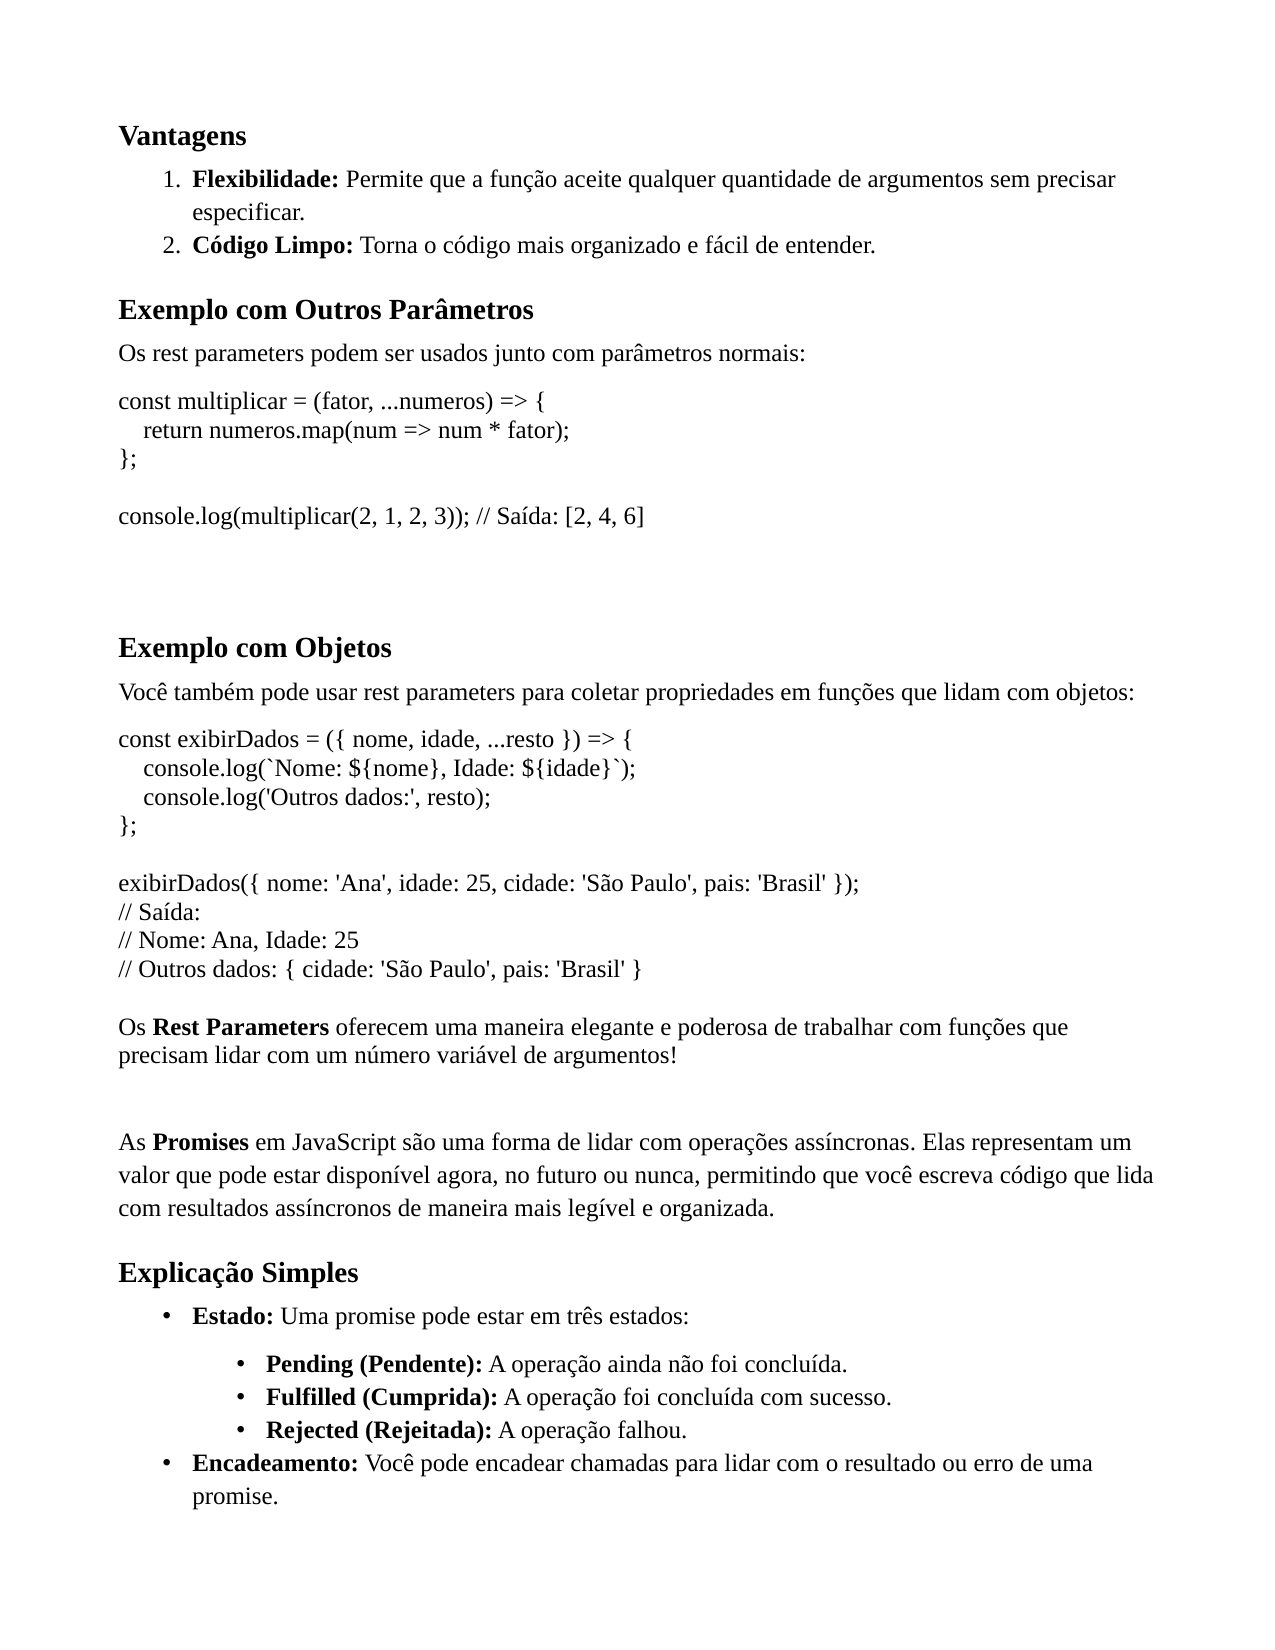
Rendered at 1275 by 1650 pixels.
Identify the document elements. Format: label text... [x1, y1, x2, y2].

subtitle Exemplo com Outros Parâmetros [118, 292, 1157, 326]
list Fulfilled (Cumprida): A operação foi concluída com sucesso. [236, 1382, 1157, 1410]
subtitle Vantagens [118, 118, 1157, 152]
subtitle Explicação Simples [118, 1255, 1157, 1288]
list Pending (Pendente): A operação ainda não foi concluída. [236, 1349, 1157, 1377]
text console.log(multiplicar(2, 1, 2, 3)); // Saída: [2, 4, 6] [118, 501, 1157, 530]
text return numeros.map(num => num * fator); [118, 415, 1157, 443]
text }; [118, 811, 1157, 839]
text As Promises em JavaScript são uma forma de lidar com operações assíncronas. Elas representam um valor que pode estar disponível agora, no futuro ou nunca, permitindo que você escreva código que lida com resultados assíncronos de maneira mais legível e organizada. [118, 1127, 1157, 1222]
text }; [118, 443, 1157, 472]
text console.log('Outros dados:', resto); [118, 782, 1157, 811]
text // Saída: [118, 897, 1157, 926]
text exibirDados({ nome: 'Ana', idade: 25, cidade: 'São Paulo', pais: 'Brasil' }); [118, 868, 1157, 897]
list Estado: Uma promise pode estar em três estados: [162, 1301, 1157, 1330]
list Código Limpo: Torna o código mais organizado e fácil de entender. [162, 230, 1157, 259]
list Rejected (Rejeitada): A operação falhou. [236, 1415, 1157, 1443]
text // Outros dados: { cidade: 'São Paulo', pais: 'Brasil' } [118, 954, 1157, 983]
text Você também pode usar rest parameters para coletar propriedades em funções que lidam com objetos: [118, 677, 1157, 705]
list Flexibilidade: Permite que a função aceite qualquer quantidade de argumentos sem precisar especificar. [162, 164, 1157, 226]
text const multiplicar = (fator, ...numeros) => { [118, 386, 1157, 415]
text Os Rest Parameters oferecem uma maneira elegante e poderosa de trabalhar com funções que precisam lidar com um número variável de argumentos! [118, 1012, 1157, 1069]
text const exibirDados = ({ nome, idade, ...resto }) => { [118, 724, 1157, 753]
list Encadeamento: Você pode encadear chamadas para lidar com o resultado ou erro de uma promise. [162, 1448, 1157, 1509]
subtitle Exemplo com Objetos [118, 631, 1157, 664]
text console.log(`Nome: ${nome}, Idade: ${idade}`); [118, 753, 1157, 782]
text // Nome: Ana, Idade: 25 [118, 926, 1157, 954]
text Os rest parameters podem ser usados junto com parâmetros normais: [118, 338, 1157, 367]
